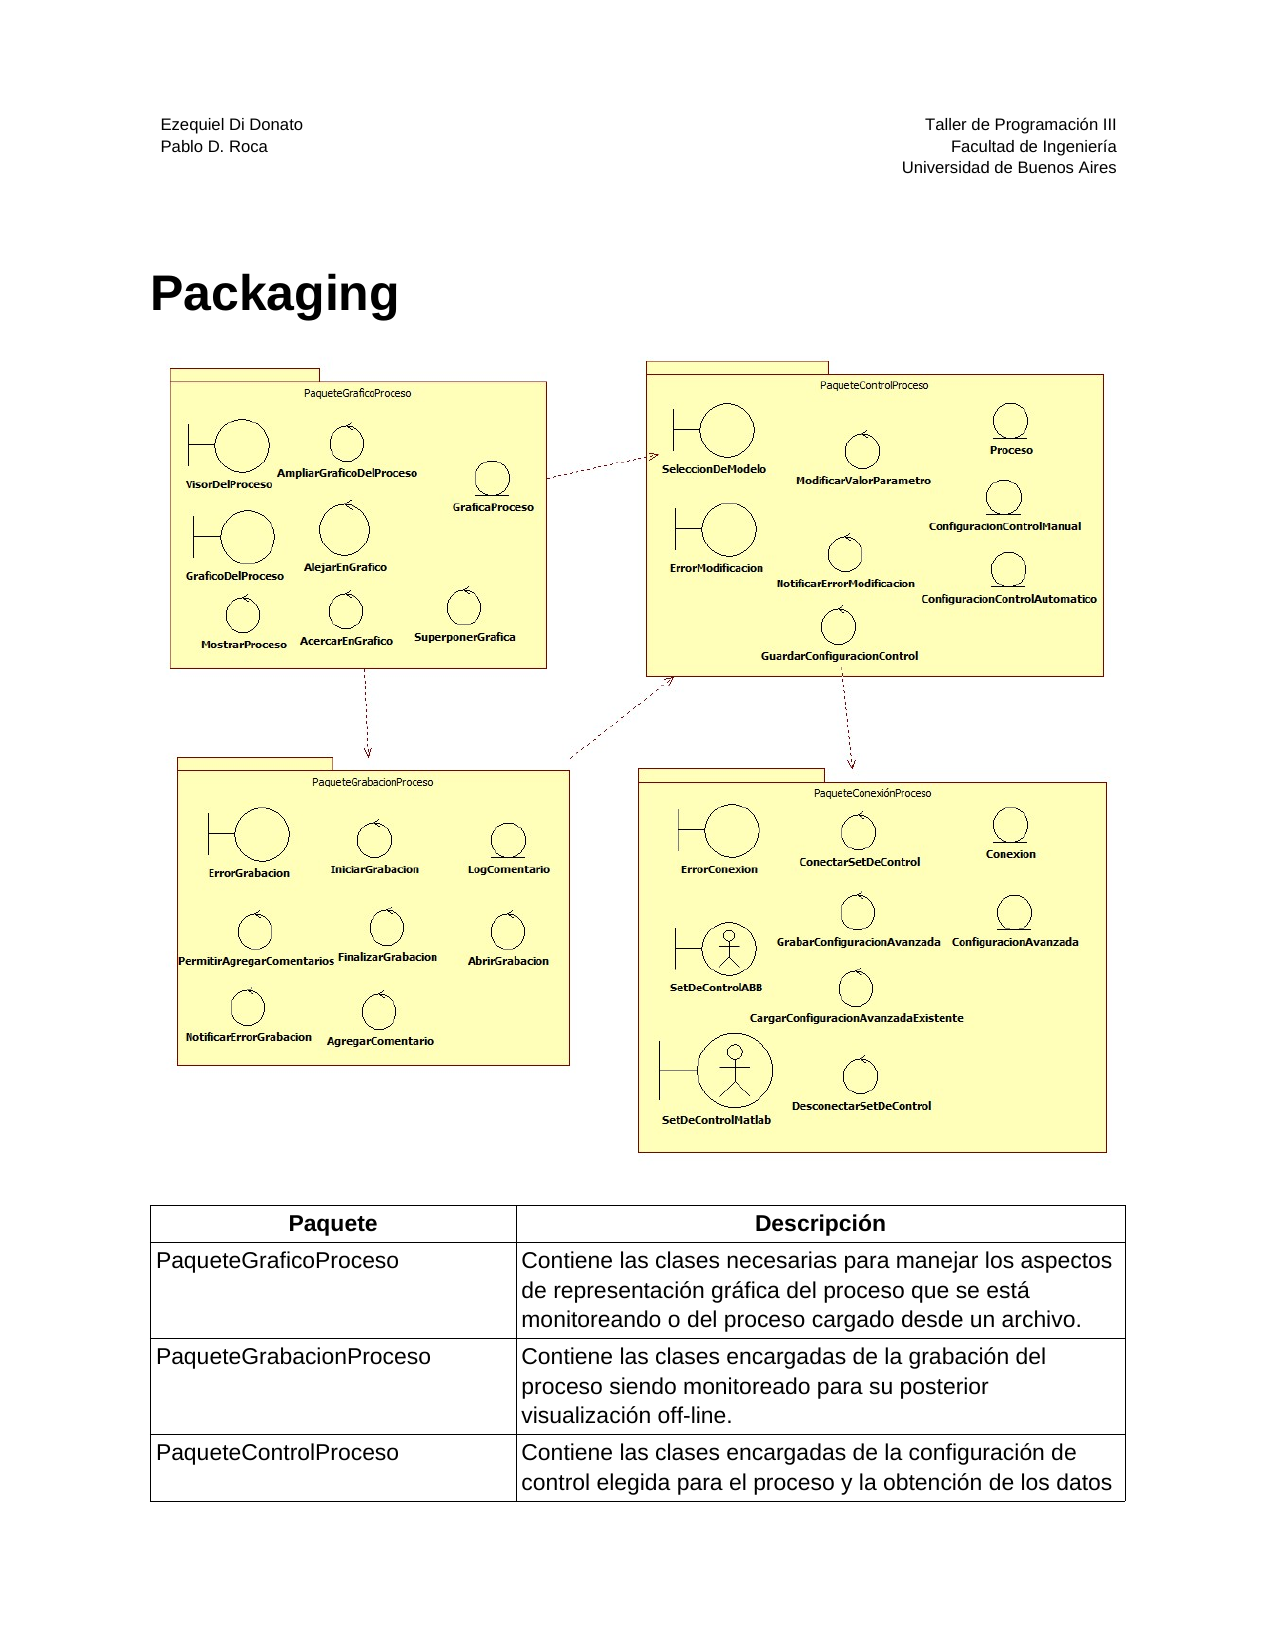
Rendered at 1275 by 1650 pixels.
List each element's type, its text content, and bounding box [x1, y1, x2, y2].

table_cell PaqueteGraficoProceso [151, 1243, 516, 1338]
table_cell Contiene las clases encargadas de la configuración de control elegida para el proceso y la obtención de los datos [517, 1435, 1125, 1501]
table_header Descripción [517, 1206, 1125, 1242]
subtitle Packaging [150, 265, 1125, 321]
picture [150, 341, 1125, 1172]
table_cell PaqueteGrabacionProceso [151, 1339, 516, 1434]
table_cell PaqueteControlProceso [151, 1435, 516, 1501]
table_cell Contiene las clases necesarias para manejar los aspectos de representación gráfica del proceso que se está monitoreando o del proceso cargado desde un archivo. [517, 1243, 1125, 1338]
table_header Paquete [151, 1206, 516, 1242]
table_cell Contiene las clases encargadas de la grabación del proceso siendo monitoreado para su posterior visualización off-line. [517, 1339, 1125, 1434]
